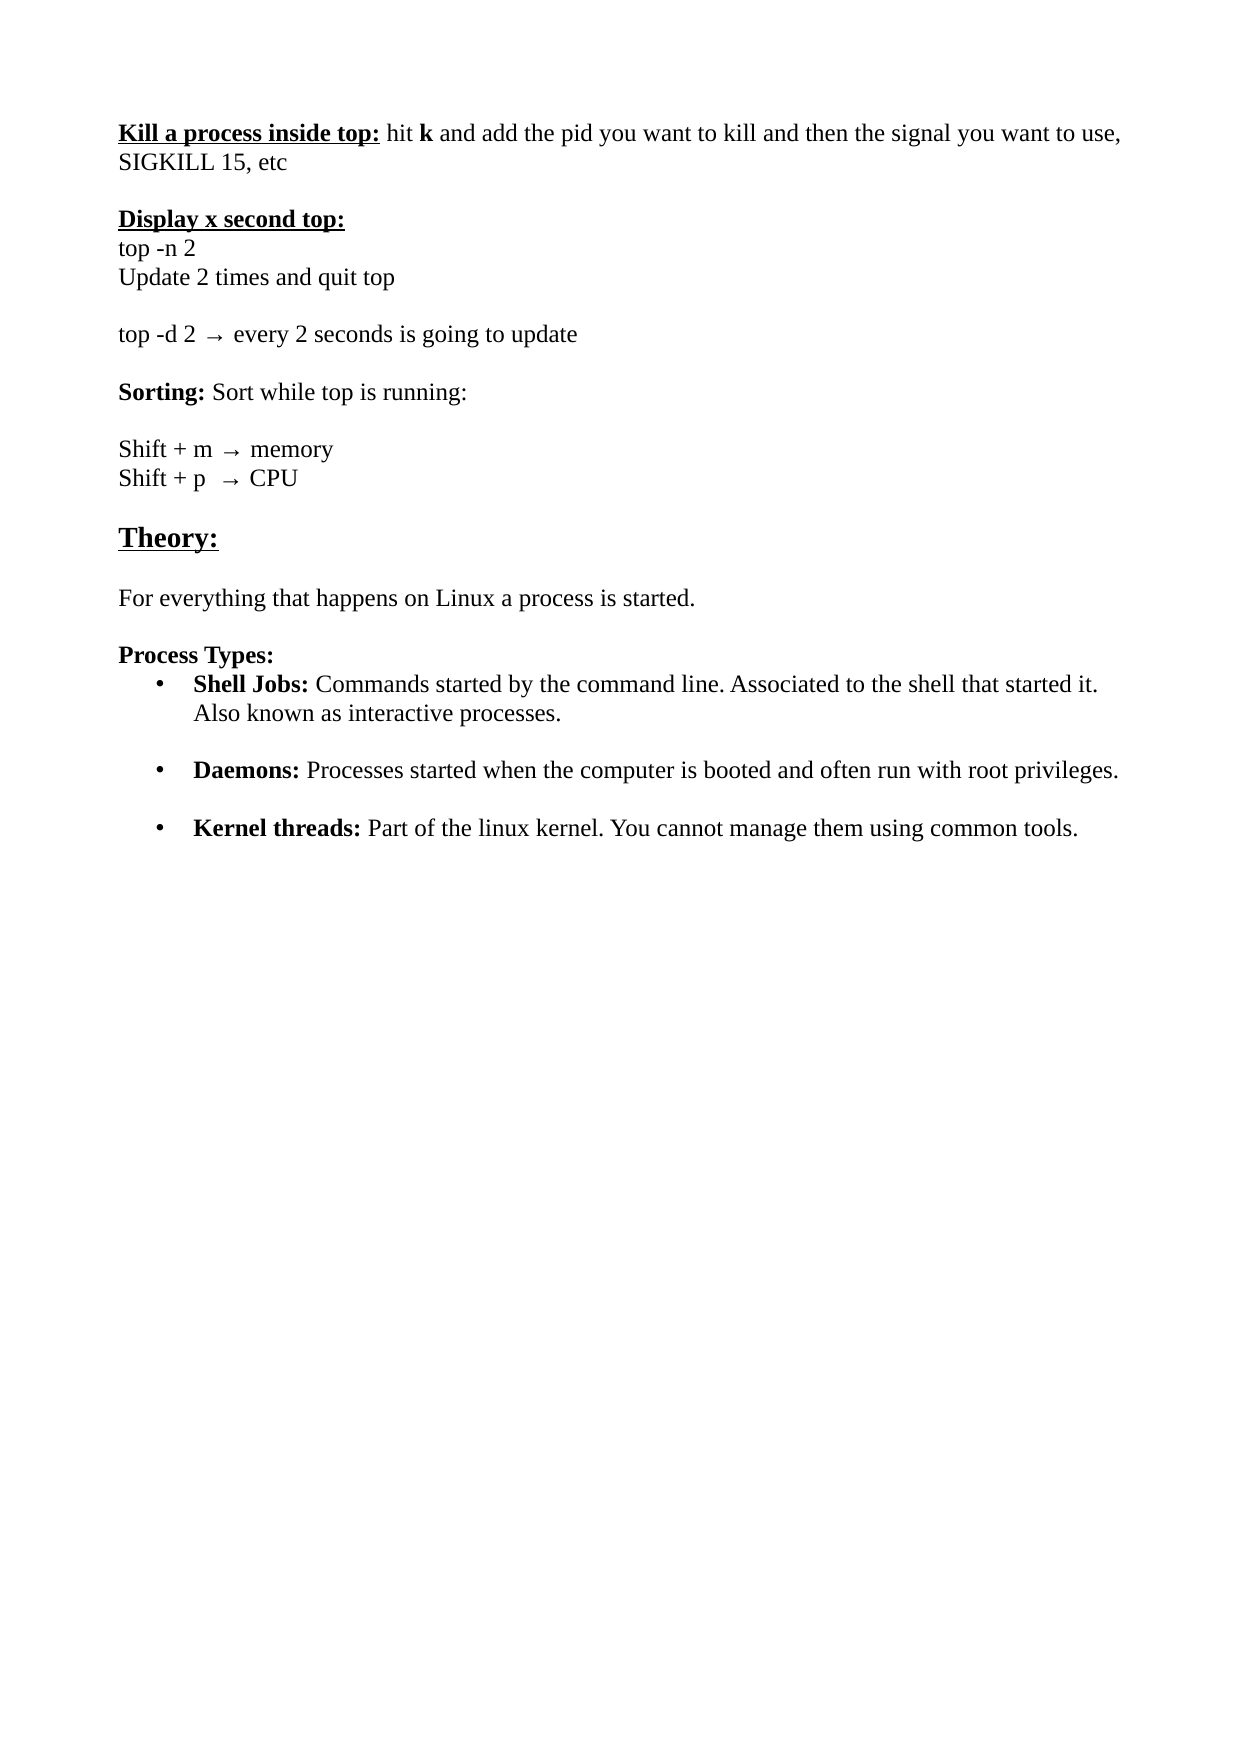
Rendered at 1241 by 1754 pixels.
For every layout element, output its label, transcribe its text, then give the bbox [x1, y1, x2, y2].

list Kernel threads: Part of the linux kernel. You cannot manage them using common tools. [156, 813, 1122, 842]
text top -n 2 [118, 233, 1122, 262]
text Shift + m → memory [118, 434, 1122, 463]
text Update 2 times and quit top [118, 262, 1122, 291]
text Shift + p → CPU [118, 463, 1122, 492]
text Display x second top: [118, 204, 1122, 233]
list Shell Jobs: Commands started by the command line. Associated to the shell that started it. Also known as interactive processes. [156, 669, 1122, 727]
text top -d 2 → every 2 seconds is going to update [118, 319, 1122, 348]
list Daemons: Processes started when the computer is booted and often run with root privileges. [156, 755, 1122, 784]
text For everything that happens on Linux a process is started. [118, 583, 1122, 612]
text Process Types: [118, 640, 1122, 669]
text Theory: [118, 521, 1122, 554]
text Sorting: Sort while top is running: [118, 377, 1122, 406]
text Kill a process inside top: hit k and add the pid you want to kill and then the signal you want to use, SIGKILL 15, etc [118, 118, 1122, 176]
